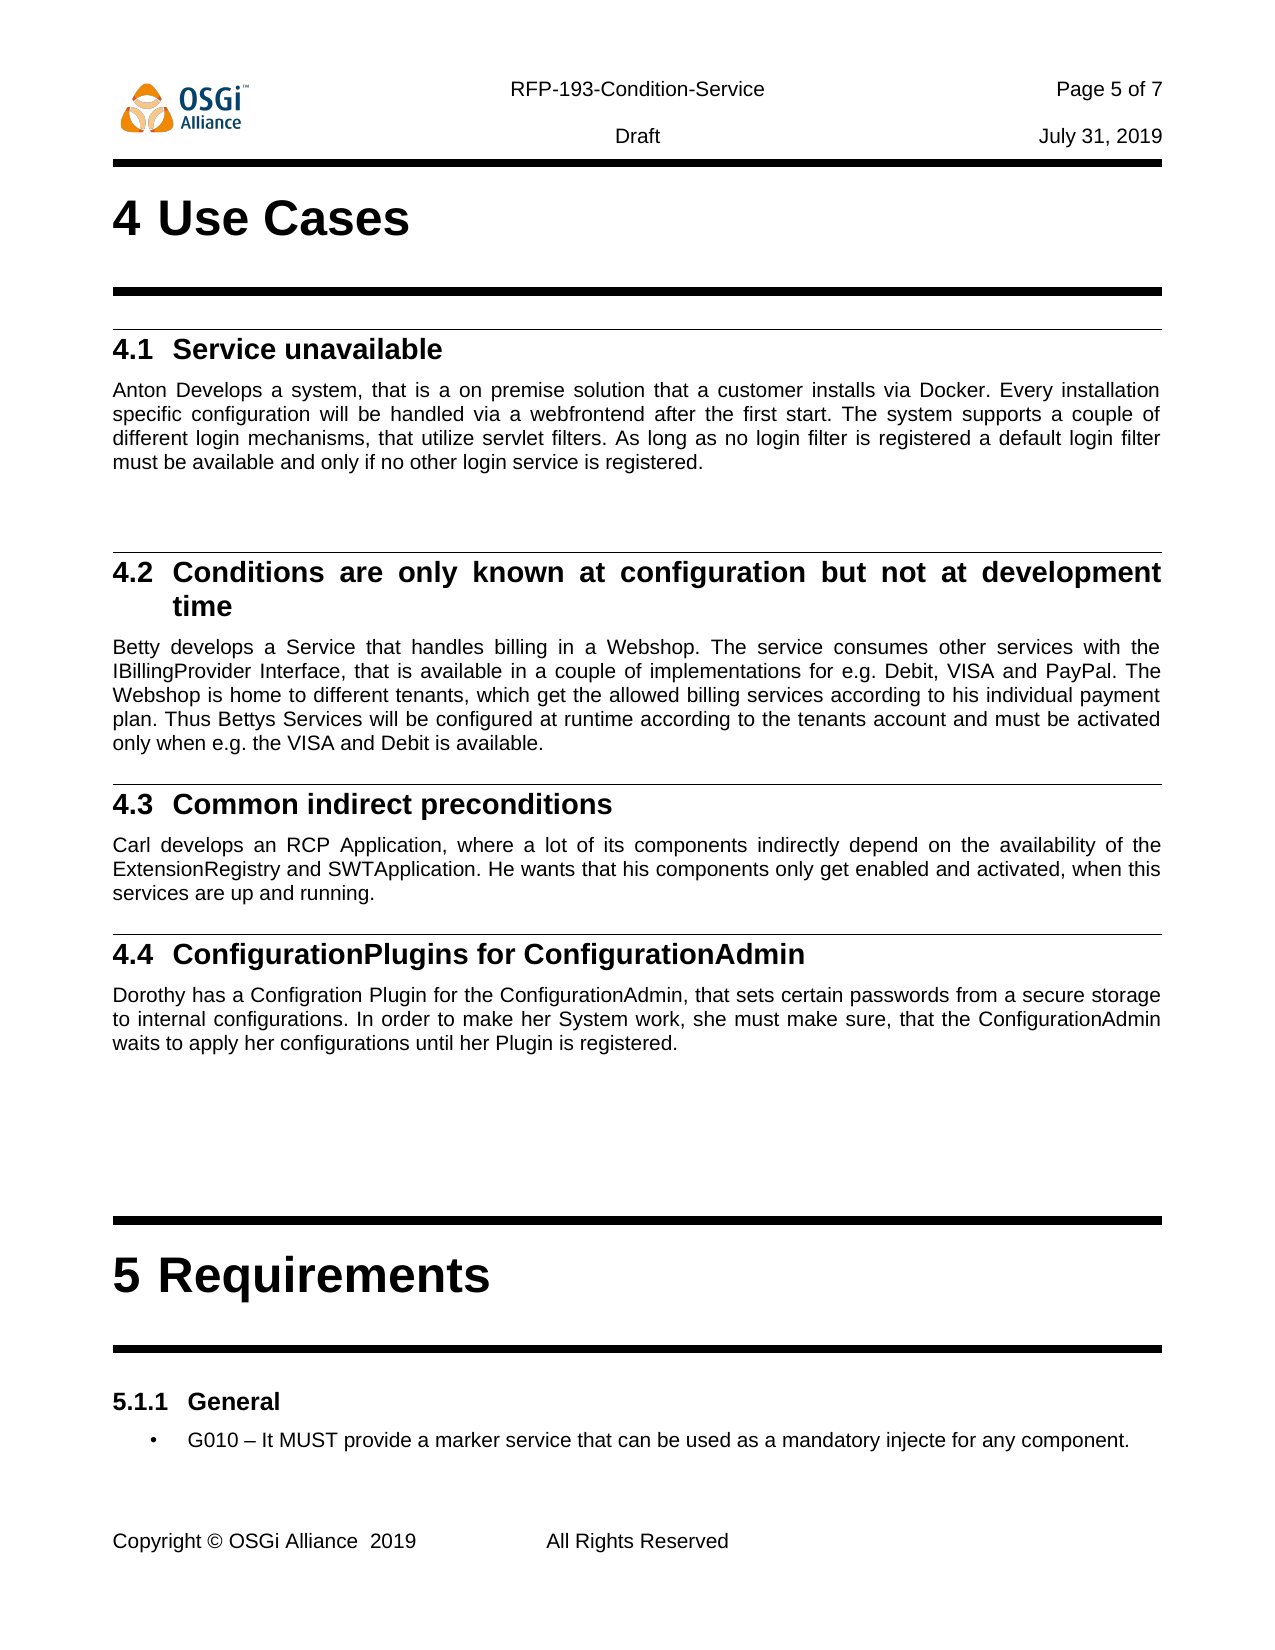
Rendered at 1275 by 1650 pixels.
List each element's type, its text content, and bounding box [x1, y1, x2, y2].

picture [113, 76, 257, 140]
text Carl develops an RCP Application, where a lot of its components indirectly depend on the availability of the ExtensionRegistry and SWTApplication. He wants that his components only get enabled and activated, when this services are up and running. [112, 833, 1162, 905]
text Betty develops a Service that handles billing in a Webshop. The service consumes other services with the IBillingProvider Interface, that is available in a couple of implementations for e.g. Debit, VISA and PayPal. The Webshop is home to different tenants, which get the allowed billing services according to his individual payment plan. Thus Bettys Services will be configured at runtime according to the tenants account and must be activated only when e.g. the VISA and Debit is available. [112, 635, 1162, 754]
subtitle Conditions are only known at configuration but not at development time [112, 553, 1162, 622]
list G010 – It MUST provide a marker service that can be used as a mandatory injecte for any component. [150, 1428, 1162, 1452]
subtitle General [112, 1386, 1162, 1415]
text Dorothy has a Configration Plugin for the ConfigurationAdmin, that sets certain passwords from a secure storage to internal configurations. In order to make her System work, she must make sure, that the ConfigurationAdmin waits to apply her configurations until her Plugin is registered. [112, 983, 1162, 1055]
subtitle Use Cases [112, 160, 1162, 296]
subtitle Service unavailable [112, 330, 1162, 366]
text Anton Develops a system, that is a on premise solution that a customer installs via Docker. Every installation specific configuration will be handled via a webfrontend after the first start. The system supports a couple of different login mechanisms, that utilize servlet filters. As long as no login filter is registered a default login filter must be available and only if no other login service is registered. [112, 378, 1162, 474]
subtitle Requirements [112, 1217, 1162, 1353]
subtitle ConfigurationPlugins for ConfigurationAdmin [112, 935, 1162, 971]
subtitle Common indirect preconditions [112, 785, 1162, 820]
